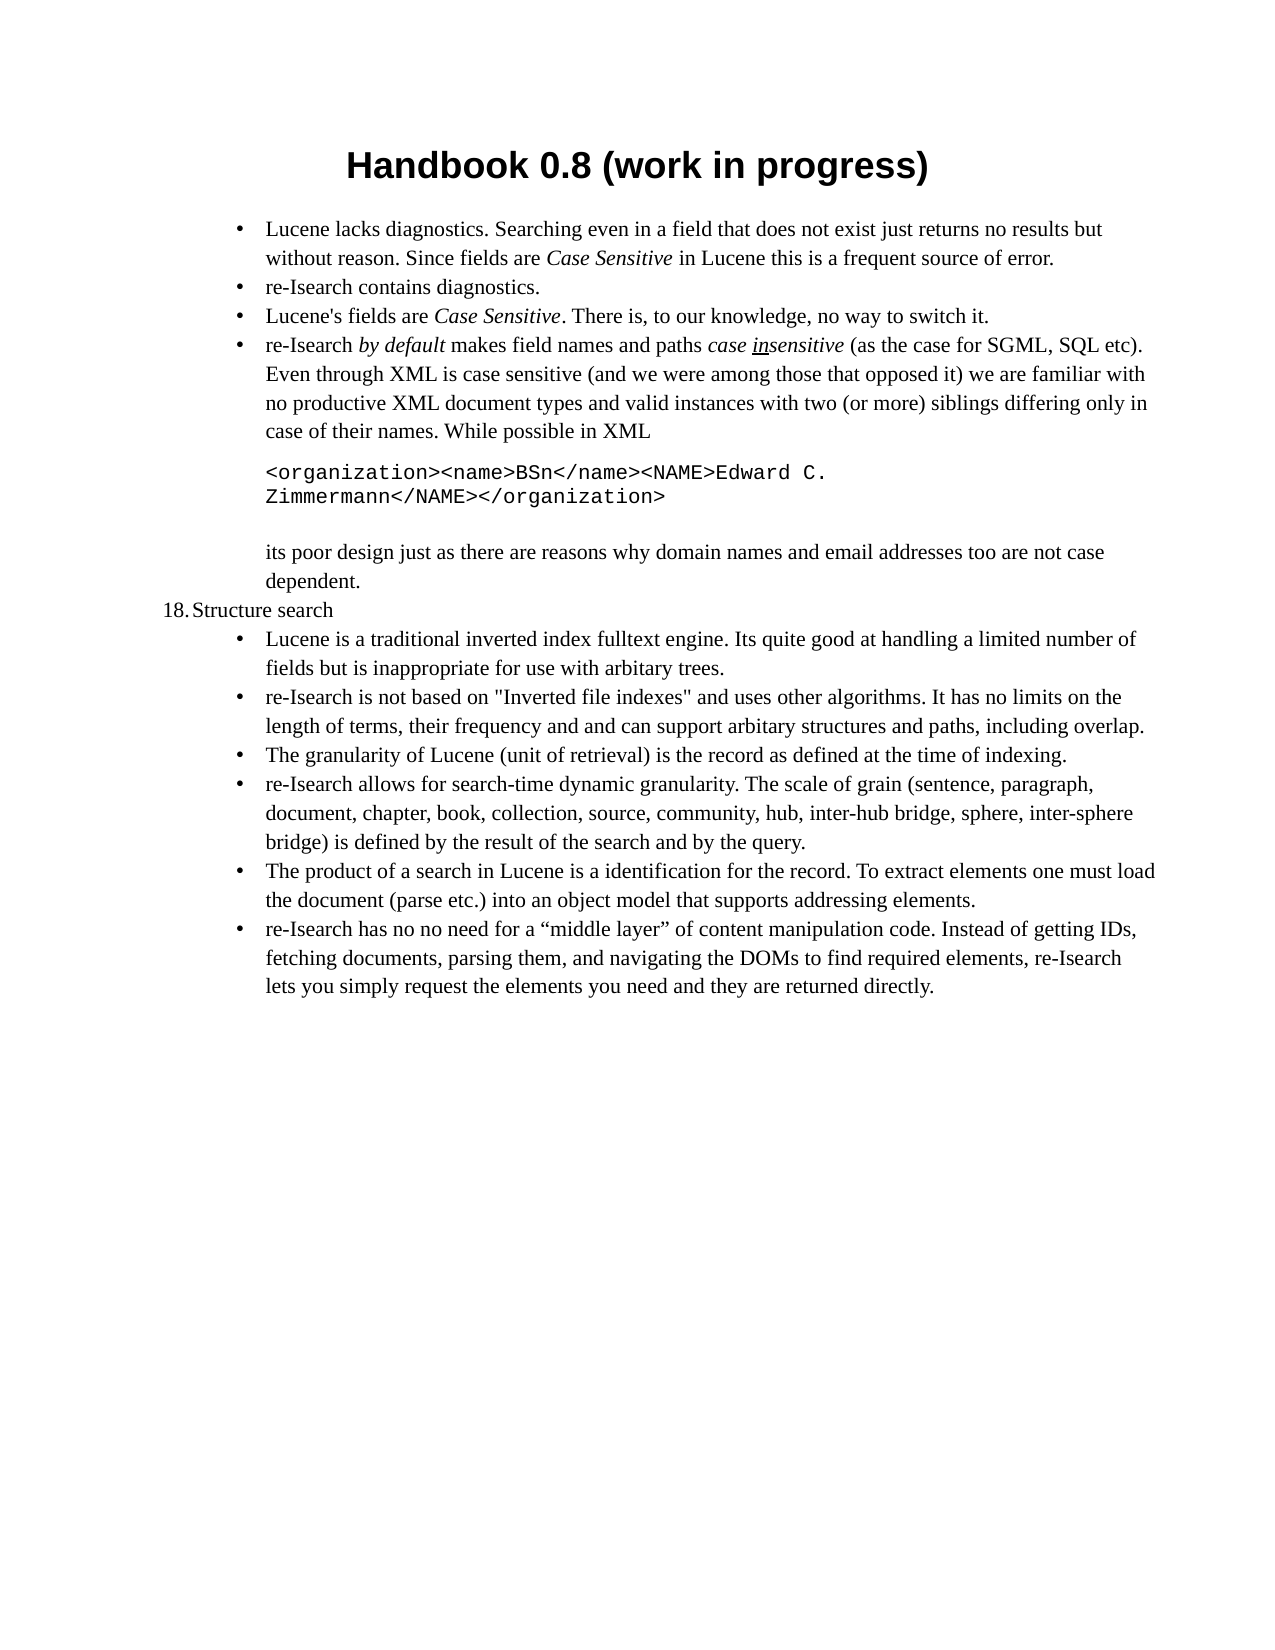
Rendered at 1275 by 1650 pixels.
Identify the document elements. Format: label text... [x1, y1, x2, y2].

list The granularity of Lucene (unit of retrieval) is the record as defined at the time of indexing. [236, 742, 1157, 767]
list re-Isearch by default makes field names and paths case insensitive (as the case for SGML, SQL etc). Even through XML is case sensitive (and we were among those that opposed it) we are familiar with no productive XML document types and valid instances with two (or more) siblings differing only in case of their names. While possible in XML [236, 332, 1157, 444]
list The product of a search in Lucene is a identification for the record. To extract elements one must load the document (parse etc.) into an object model that supports addressing elements. [236, 858, 1157, 912]
list re-Isearch has no no need for a “middle layer” of content manipulation code. Instead of getting IDs, fetching documents, parsing them, and navigating the DOMs to find required elements, re-Isearch lets you simply request the elements you need and they are returned directly. [236, 916, 1157, 999]
list re-Isearch allows for search-time dynamic granularity. The scale of grain (sentence, paragraph, document, chapter, book, collection, source, community, hub, inter-hub bridge, sphere, inter-sphere bridge) is defined by the result of the search and by the query. [236, 771, 1157, 854]
list Lucene is a traditional inverted index fulltext engine. Its quite good at handling a limited number of fields but is inappropriate for use with arbitary trees. [236, 626, 1157, 680]
list Lucene's fields are Case Sensitive. There is, to our knowledge, no way to switch it. [236, 303, 1157, 328]
list Lucene lacks diagnostics. Searching even in a field that does not exist just returns no results but without reason. Since fields are Case Sensitive in Lucene this is a frequent source of error. [236, 216, 1157, 270]
list re-Isearch contains diagnostics. [236, 274, 1157, 299]
list its poor design just as there are reasons why domain names and email addresses too are not case dependent. [236, 539, 1157, 593]
list <organization><name>BSn</name><NAME>Edward C. Zimmermann</NAME></organization> [236, 462, 1157, 510]
list Structure search [162, 597, 1157, 622]
list re-Isearch is not based on "Inverted file indexes" and uses other algorithms. It has no limits on the length of terms, their frequency and and can support arbitary structures and paths, including overlap. [236, 684, 1157, 738]
